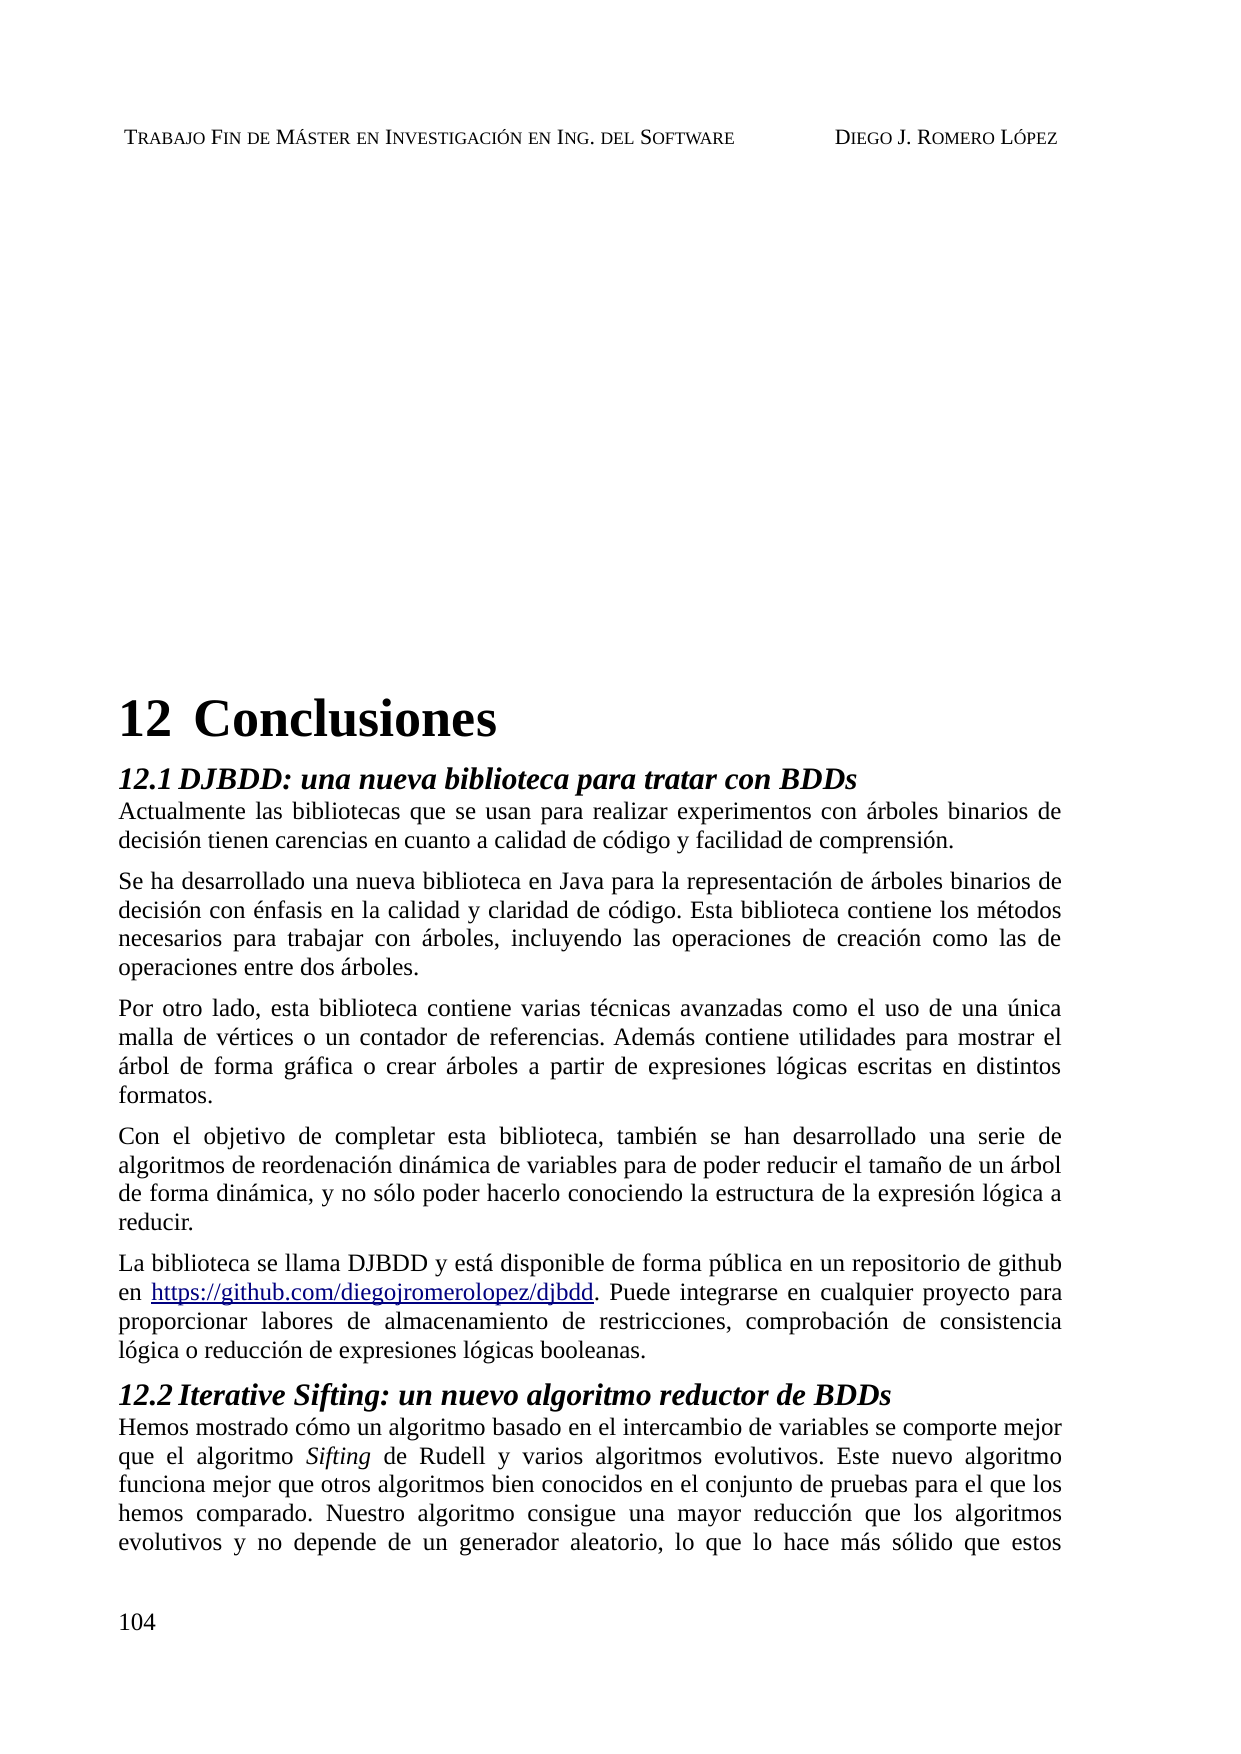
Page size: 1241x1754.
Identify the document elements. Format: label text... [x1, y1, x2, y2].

text Por otro lado, esta biblioteca contiene varias técnicas avanzadas como el uso de una única malla de vértices o un contador de referencias. Además contiene utilidades para mostrar el árbol de forma gráfica o crear árboles a partir de expresiones lógicas escritas en distintos formatos. [118, 993, 1063, 1108]
text Hemos mostrado cómo un algoritmo basado en el intercambio de variables se comporte mejor que el algoritmo Sifting de Rudell y varios algoritmos evolutivos. Este nuevo algoritmo funciona mejor que otros algoritmos bien conocidos en el conjunto de pruebas para el que los hemos comparado. Nuestro algoritmo consigue una mayor reducción que los algoritmos evolutivos y no depende de un generador aleatorio, lo que lo hace más sólido que estos [118, 1412, 1063, 1556]
text Se ha desarrollado una nueva biblioteca en Java para la representación de árboles binarios de decisión con énfasis en la calidad y claridad de código. Esta biblioteca contiene los métodos necesarios para trabajar con árboles, incluyendo las operaciones de creación como las de operaciones entre dos árboles. [118, 866, 1063, 981]
text Con el objetivo de completar esta biblioteca, también se han desarrollado una serie de algoritmos de reordenación dinámica de variables para de poder reducir el tamaño de un árbol de forma dinámica, y no sólo poder hacerlo conociendo la estructura de la expresión lógica a reducir. [118, 1121, 1063, 1236]
text Actualmente las bibliotecas que se usan para realizar experimentos con árboles binarios de decisión tienen carencias en cuanto a calidad de código y facilidad de comprensión. [118, 796, 1063, 853]
subtitle DJBDD: una nueva biblioteca para tratar con BDDs [118, 760, 1063, 796]
subtitle Conclusiones [118, 685, 1063, 748]
subtitle Iterative Sifting: un nuevo algoritmo reductor de BDDs [118, 1376, 1063, 1412]
text La biblioteca se llama DJBDD y está disponible de forma pública en un repositorio de github en https://github.com/diegojromerolopez/djbdd. Puede integrarse en cualquier proyecto para proporcionar labores de almacenamiento de restricciones, comprobación de consistencia lógica o reducción de expresiones lógicas booleanas. [118, 1248, 1063, 1363]
